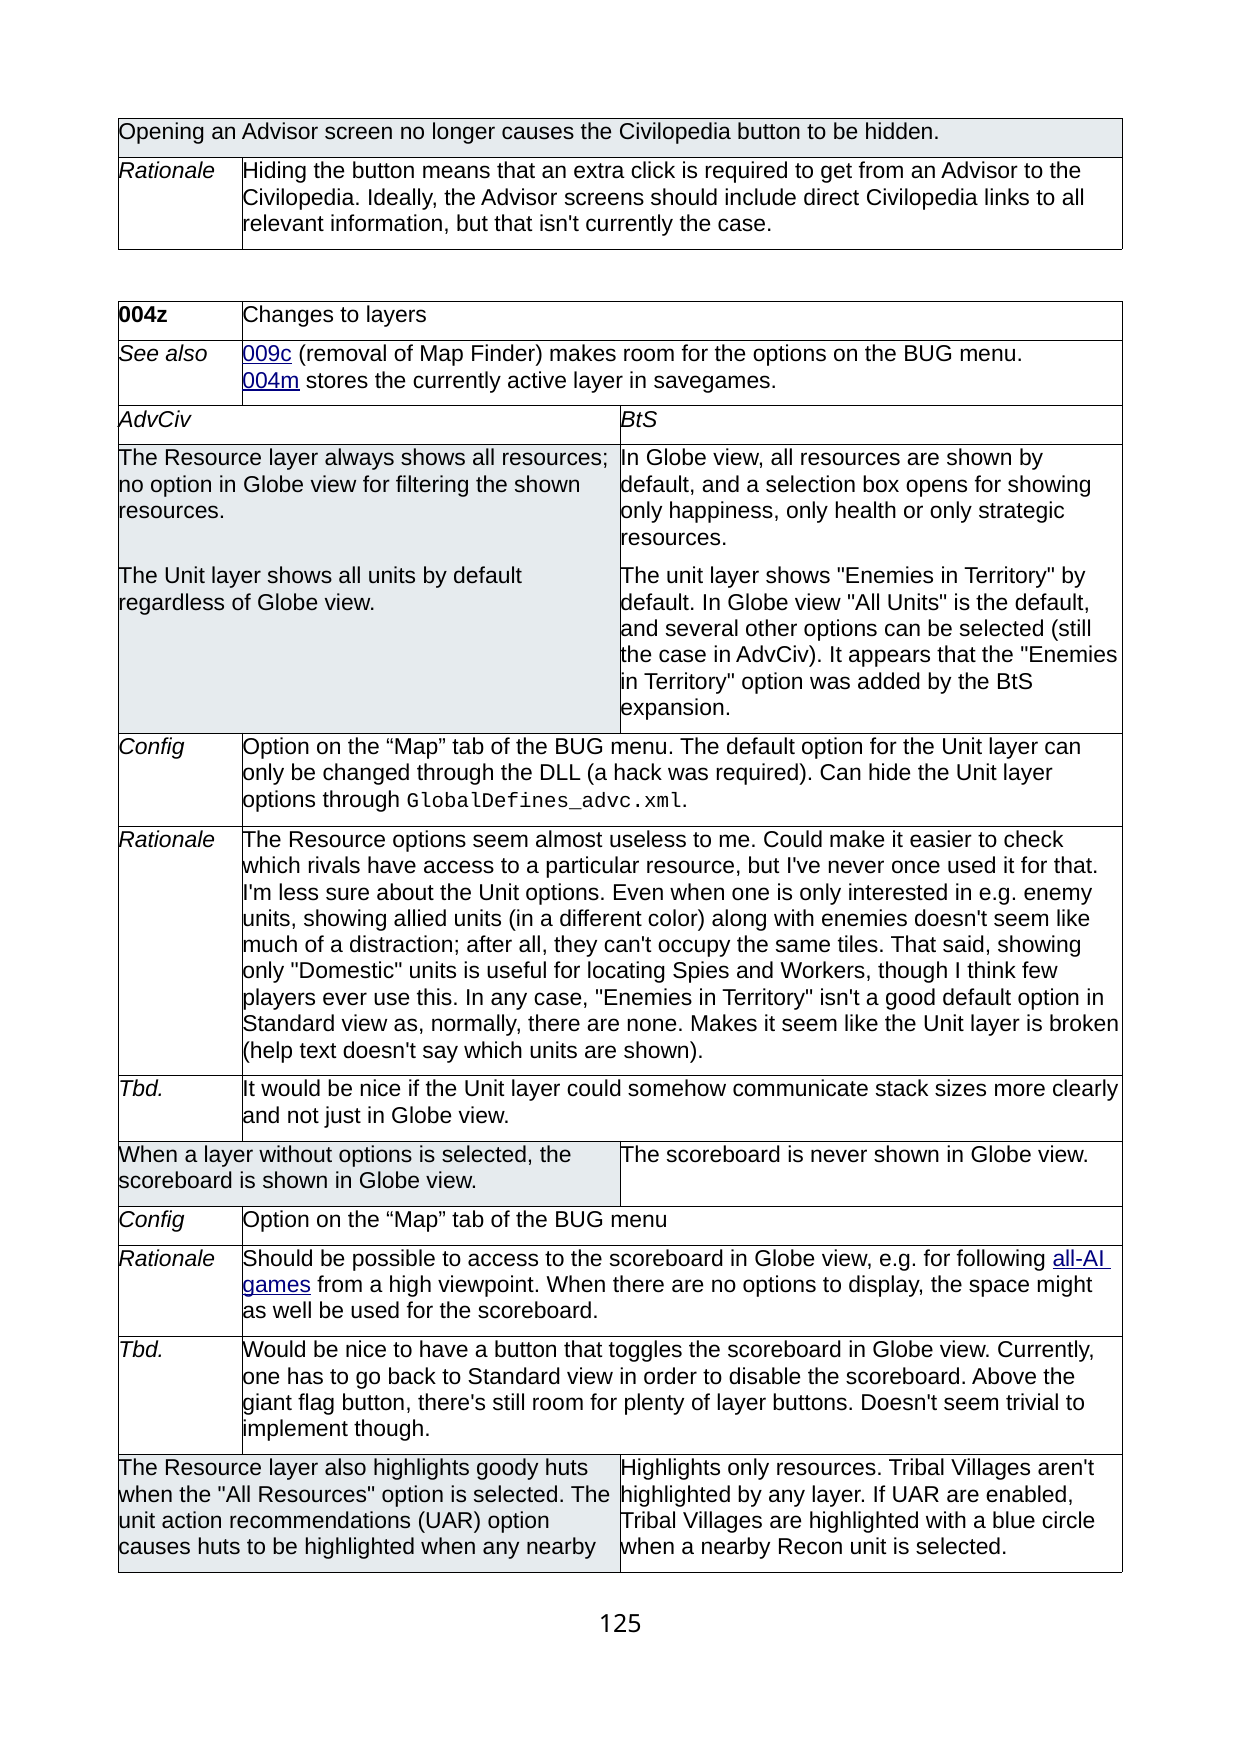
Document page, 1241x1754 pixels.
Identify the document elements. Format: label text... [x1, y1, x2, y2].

table_cell The Resource options seem almost useless to me. Could make it easier to check which rivals have access to a particular resource, but I've never once used it for that. I'm less sure about the Unit options. Even when one is only interested in e.g. enemy units, showing allied units (in a different color) along with enemies doesn't seem like much of a distraction; after all, they can't occupy the same tiles. That said, showing only "Domestic" units is useful for locating Spies and Workers, though I think few players ever use this. In any case, "Enemies in Territory" isn't a good default option in Standard view as, normally, there are none. Makes it seem like the Unit layer is broken (help text doesn't say which units are shown). [243, 827, 1122, 1075]
table_cell The Resource layer always shows all resources; no option in Globe view for filtering the shown resources. The Unit layer shows all units by default regardless of Globe view. [119, 445, 620, 733]
table_cell The Resource layer also highlights goody huts when the "All Resources" option is selected. The unit action recommendations (UAR) option causes huts to be highlighted when any nearby [119, 1455, 620, 1572]
table_cell Hiding the button means that an extra click is required to get from an Advisor to the Civilopedia. Ideally, the Advisor screens should include direct Civilopedia links to all relevant information, but that isn't currently the case. [243, 158, 1122, 248]
table_cell When a layer without options is selected, the scoreboard is shown in Globe view. [119, 1142, 620, 1206]
table_cell BtS [621, 406, 1122, 444]
table_cell Highlights only resources. Tribal Villages aren't highlighted by any layer. If UAR are enabled, Tribal Villages are highlighted with a blue circle when a nearby Recon unit is selected. [621, 1455, 1122, 1572]
table_cell Config [119, 1207, 242, 1244]
table_cell It would be nice if the Unit layer could somehow communicate stack sizes more clearly and not just in Globe view. [243, 1076, 1122, 1141]
table_cell Tbd. [119, 1337, 242, 1454]
table_cell Opening an Advisor screen no longer causes the Civilopedia button to be hidden. [119, 119, 1122, 157]
table_cell Would be nice to have a button that toggles the scoreboard in Globe view. Currently, one has to go back to Standard view in order to disable the scoreboard. Above the giant flag button, there's still room for plenty of layer buttons. Doesn't seem trivial to implement though. [243, 1337, 1122, 1454]
table_cell Rationale [119, 827, 242, 1075]
table_cell 009c (removal of Map Finder) makes room for the options on the BUG menu. 004m stores the currently active layer in savegames. [243, 341, 1122, 405]
table_header Changes to layers [243, 302, 1122, 340]
table_cell AdvCiv [119, 406, 620, 444]
table_cell Option on the “Map” tab of the BUG menu. The default option for the Unit layer can only be changed through the DLL (a hack was required). Can hide the Unit layer options through GlobalDefines_advc.xml. [243, 734, 1122, 826]
table_cell The scoreboard is never shown in Globe view. [621, 1142, 1122, 1206]
table_cell In Globe view, all resources are shown by default, and a selection box opens for showing only happiness, only health or only strategic resources. The unit layer shows "Enemies in Territory" by default. In Globe view "All Units" is the default, and several other options can be selected (still the case in AdvCiv). It appears that the "Enemies in Territory" option was added by the BtS expansion. [621, 445, 1122, 733]
table_cell Tbd. [119, 1076, 242, 1141]
table_cell See also [119, 341, 242, 405]
table_cell Config [119, 734, 242, 826]
table_header 004z [119, 302, 242, 340]
table_cell Rationale [119, 1246, 242, 1336]
table_cell Should be possible to access to the scoreboard in Globe view, e.g. for following all-AI games from a high viewpoint. When there are no options to display, the space might as well be used for the scoreboard. [243, 1246, 1122, 1336]
table_cell Rationale [119, 158, 242, 248]
table_cell Option on the “Map” tab of the BUG menu [243, 1207, 1122, 1244]
